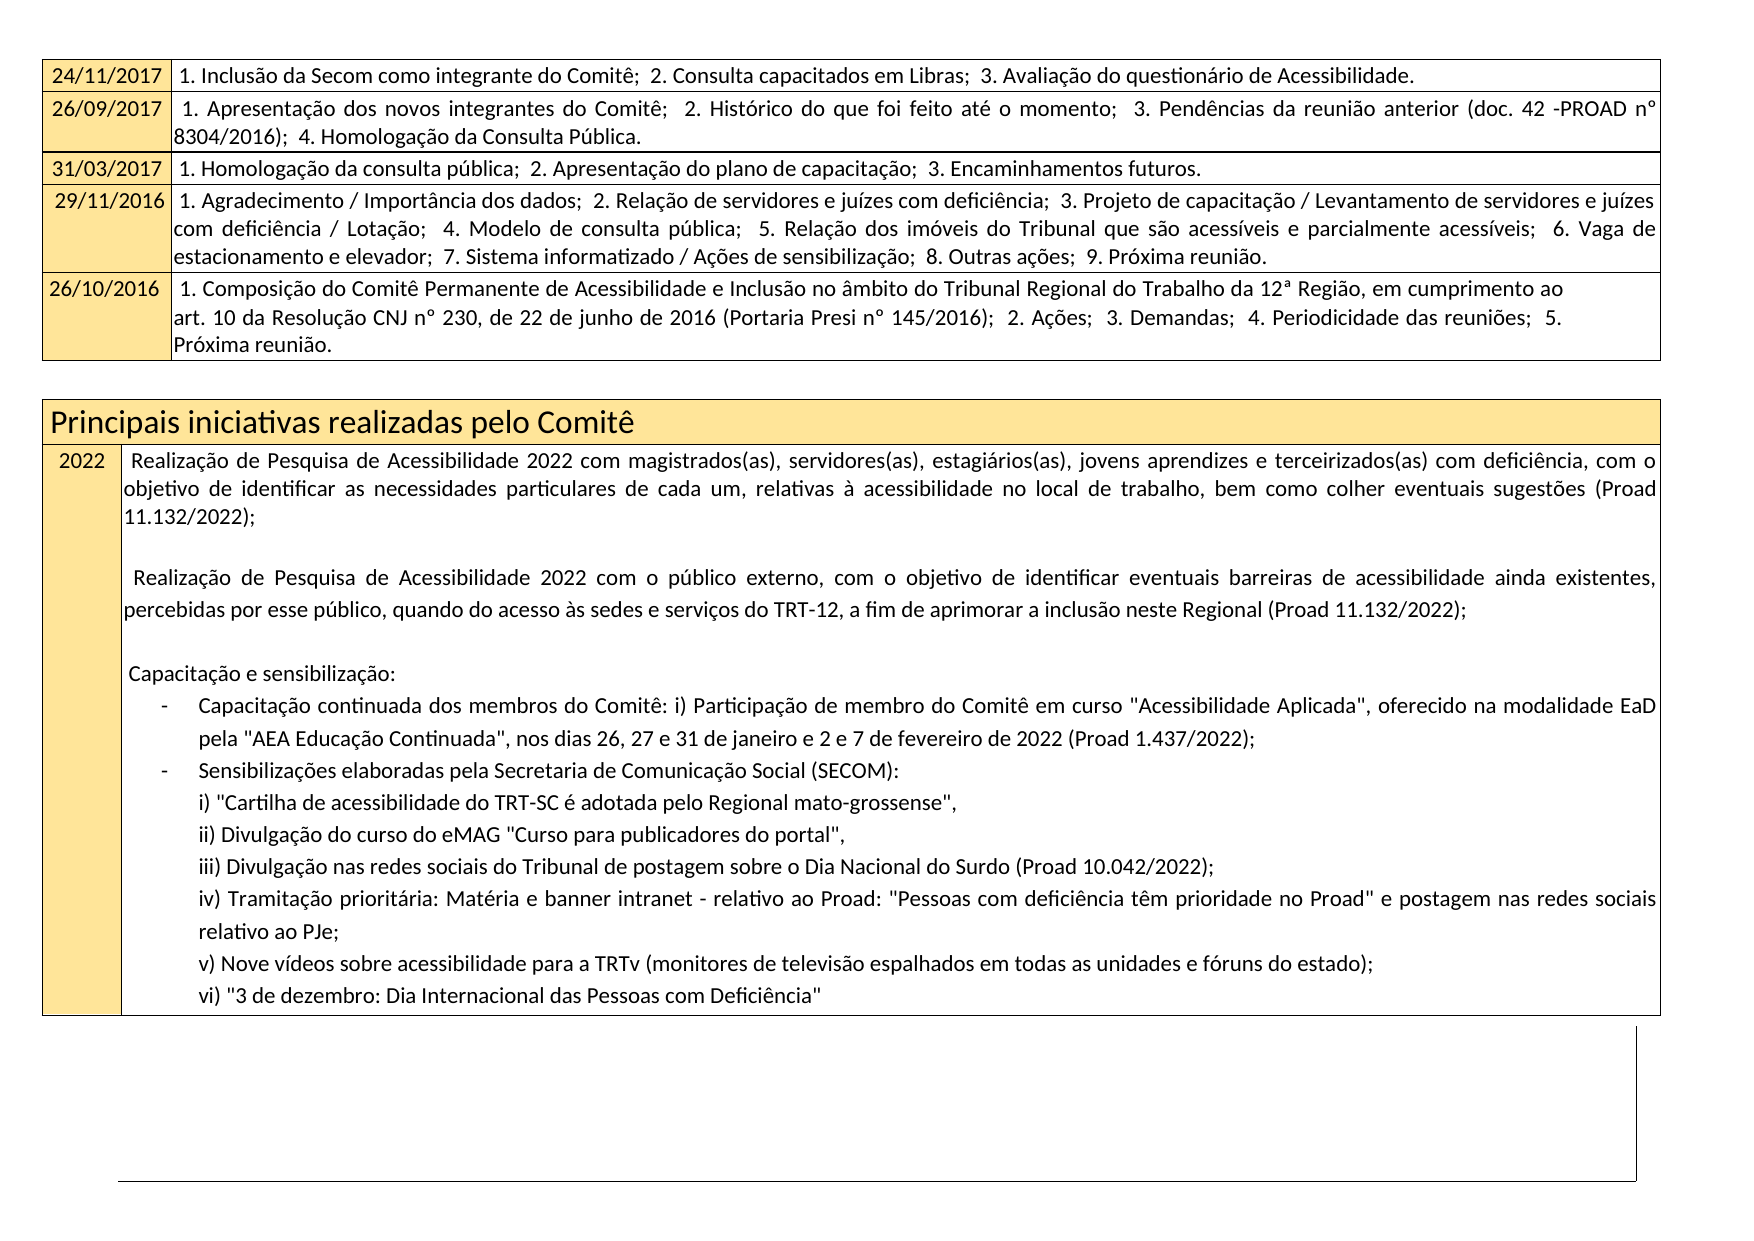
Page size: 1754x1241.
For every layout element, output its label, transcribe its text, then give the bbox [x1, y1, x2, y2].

table_cell 24/11/2017 [43, 60, 171, 91]
table_cell 1. Homologação da consulta pública; 2. Apresentação do plano de capacitação; 3. Encaminhamentos futuros. [172, 153, 1660, 184]
table_cell 26/10/2016 [43, 273, 171, 360]
table_cell 1. Agradecimento / Importância dos dados; 2. Relação de servidores e juízes com deficiência; 3. Projeto de capacitação / Levantamento de servidores e juízes com deficiência / Lotação; 4. Modelo de consulta pública; 5. Relação dos imóveis do Tribunal que são acessíveis e parcialmente acessíveis; 6. Vaga de estacionamento e elevador; 7. Sistema informatizado / Ações de sensibilização; 8. Outras ações; 9. Próxima reunião. [172, 185, 1660, 272]
table_cell Realização de Pesquisa de Acessibilidade 2022 com magistrados(as), servidores(as), estagiários(as), jovens aprendizes e terceirizados(as) com deficiência, com o objetivo de identificar as necessidades particulares de cada um, relativas à acessibilidade no local de trabalho, bem como colher eventuais sugestões (Proad 11.132/2022); Realização de Pesquisa de Acessibilidade 2022 com o público externo, com o objetivo de identificar eventuais barreiras de acessibilidade ainda existentes, percebidas por esse público, quando do acesso às sedes e serviços do TRT-12, a fim de aprimorar a inclusão neste Regional (Proad 11.132/2022); Capacitação e sensibilização: Capacitação continuada dos membros do Comitê: i) Participação de membro do Comitê em curso "Acessibilidade Aplicada", oferecido na modalidade EaD pela "AEA Educação Continuada", nos dias 26, 27 e 31 de janeiro e 2 e 7 de fevereiro de 2022 (Proad 1.437/2022); Sensibilizações elaboradas pela Secretaria de Comunicação Social (SECOM): i) "Cartilha de acessibilidade do TRT-SC é adotada pelo Regional mato-grossense", ii) Divulgação do curso do eMAG "Curso para publicadores do portal", iii) Divulgação nas redes sociais do Tribunal de postagem sobre o Dia Nacional do Surdo (Proad 10.042/2022); iv) Tramitação prioritária: Matéria e banner intranet - relativo ao Proad: "Pessoas com deficiência têm prioridade no Proad" e postagem nas redes sociais relativo ao PJe; v) Nove vídeos sobre acessibilidade para a TRTv (monitores de televisão espalhados em todas as unidades e fóruns do estado); vi) "3 de dezembro: Dia Internacional das Pessoas com Deficiência" [122, 445, 1660, 1014]
table_cell 31/03/2017 [43, 153, 171, 184]
table_cell 1. Composição do Comitê Permanente de Acessibilidade e Inclusão no âmbito do Tribunal Regional do Trabalho da 12ª Região, em cumprimento ao art. 10 da Resolução CNJ nº 230, de 22 de junho de 2016 (Portaria Presi nº 145/2016); 2. Ações; 3. Demandas; 4. Periodicidade das reuniões; 5. Próxima reunião. [172, 273, 1660, 360]
table_cell 1. Inclusão da Secom como integrante do Comitê; 2. Consulta capacitados em Libras; 3. Avaliação do questionário de Acessibilidade. [172, 60, 1660, 91]
table_header Principais iniciativas realizadas pelo Comitê [43, 400, 1660, 444]
table_cell 29/11/2016 [43, 185, 171, 272]
table_cell 2022 [43, 445, 121, 1014]
table_cell 1. Apresentação dos novos integrantes do Comitê; 2. Histórico do que foi feito até o momento; 3. Pendências da reunião anterior (doc. 42 -PROAD nº 8304/2016); 4. Homologação da Consulta Pública. [172, 92, 1660, 151]
table_cell 26/09/2017 [43, 92, 171, 151]
